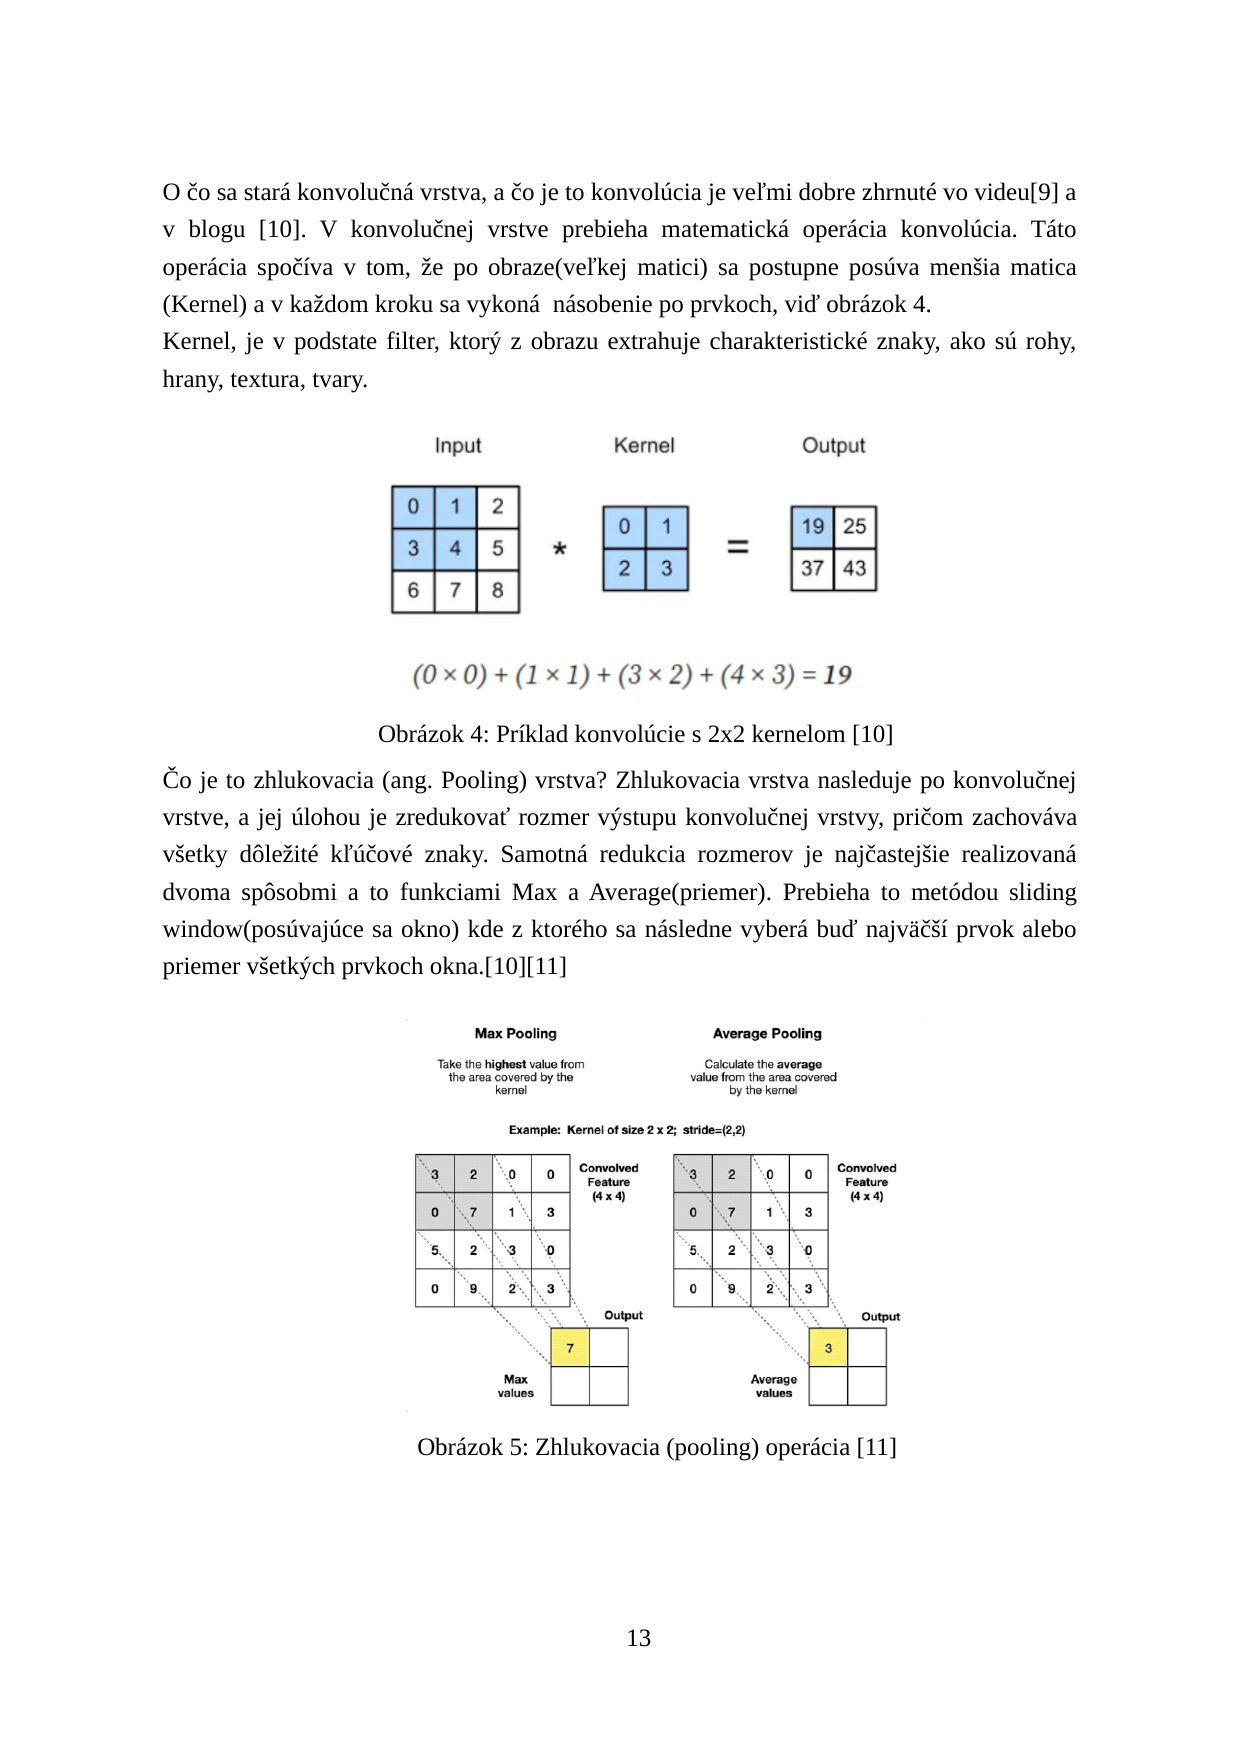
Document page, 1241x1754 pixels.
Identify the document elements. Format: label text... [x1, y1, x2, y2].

text Obrázok 5: Zhlukovacia (pooling) operácia [11] [391, 1413, 923, 1460]
picture [390, 998, 924, 1413]
picture [377, 423, 894, 700]
text [377, 413, 894, 423]
text Kernel, je v podstate filter, ktorý z obrazu extrahuje charakteristické znaky, ako sú rohy, hrany, textura, tvary. [162, 326, 1078, 392]
text Čo je to zhlukovacia (ang. Pooling) vrstva? Zhlukovacia vrstva nasleduje po konvolučnej vrstve, a jej úlohou je zredukovať rozmer výstupu konvolučnej vrstvy, pričom zachováva všetky dôležité kľúčové znaky. Samotná redukcia rozmerov je najčastejšie realizovaná dvoma spôsobmi a to funkciami Max a Average(priemer). Prebieha to metódou sliding window(posúvajúce sa okno) kde z ktorého sa následne vyberá buď najväčší prvok alebo priemer všetkých prvkoch okna.[10][11] [162, 401, 1078, 980]
text Obrázok 4: Príklad konvolúcie s 2x2 kernelom [10] [377, 700, 894, 748]
text O čo sa stará konvolučná vrstva, a čo je to konvolúcia je veľmi dobre zhrnuté vo videu[9] a v blogu [10]. V konvolučnej vrstve prebieha matematická operácia konvolúcia. Táto operácia spočíva v tom, že po obraze(veľkej matici) sa postupne posúva menšia matica (Kernel) a v každom kroku sa vykoná násobenie po prvkoch, viď obrázok 4. [162, 177, 1078, 318]
